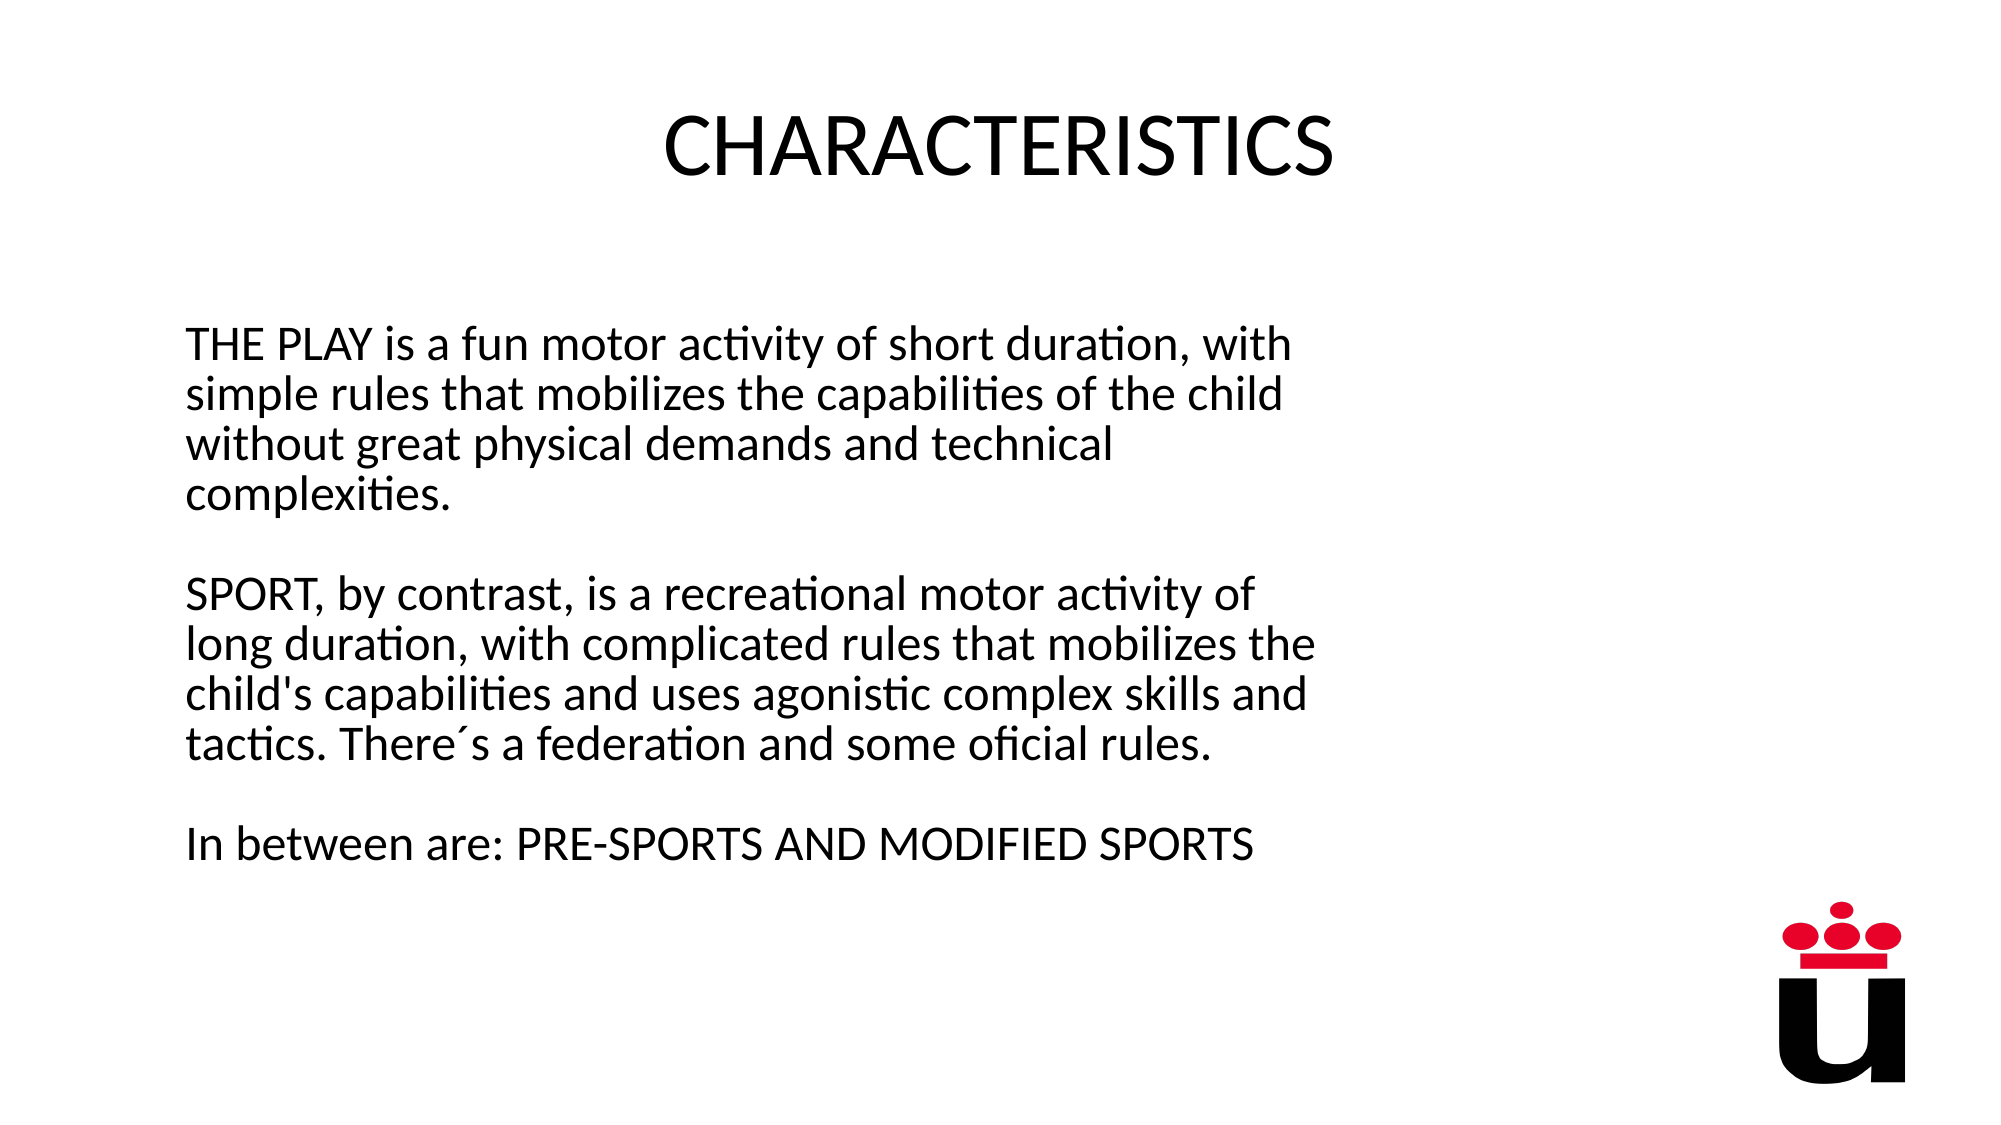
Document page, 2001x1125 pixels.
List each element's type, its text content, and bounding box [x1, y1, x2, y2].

title CHARACTERISTICS [99, 45, 1900, 233]
text_box THE PLAY is a fun motor activity of short duration, with simple rules that mobilizes the capabilities of the child without great physical demands and technical complexities. SPORT, by contrast, is a recreational motor activity of long duration, with complicated rules that mobilizes the child's capabilities and uses agonistic complex skills and tactics. There´s a federation and some oficial rules. In between are: PRE-SPORTS AND MODIFIED SPORTS [170, 315, 1900, 998]
picture [1646, 887, 2000, 1104]
